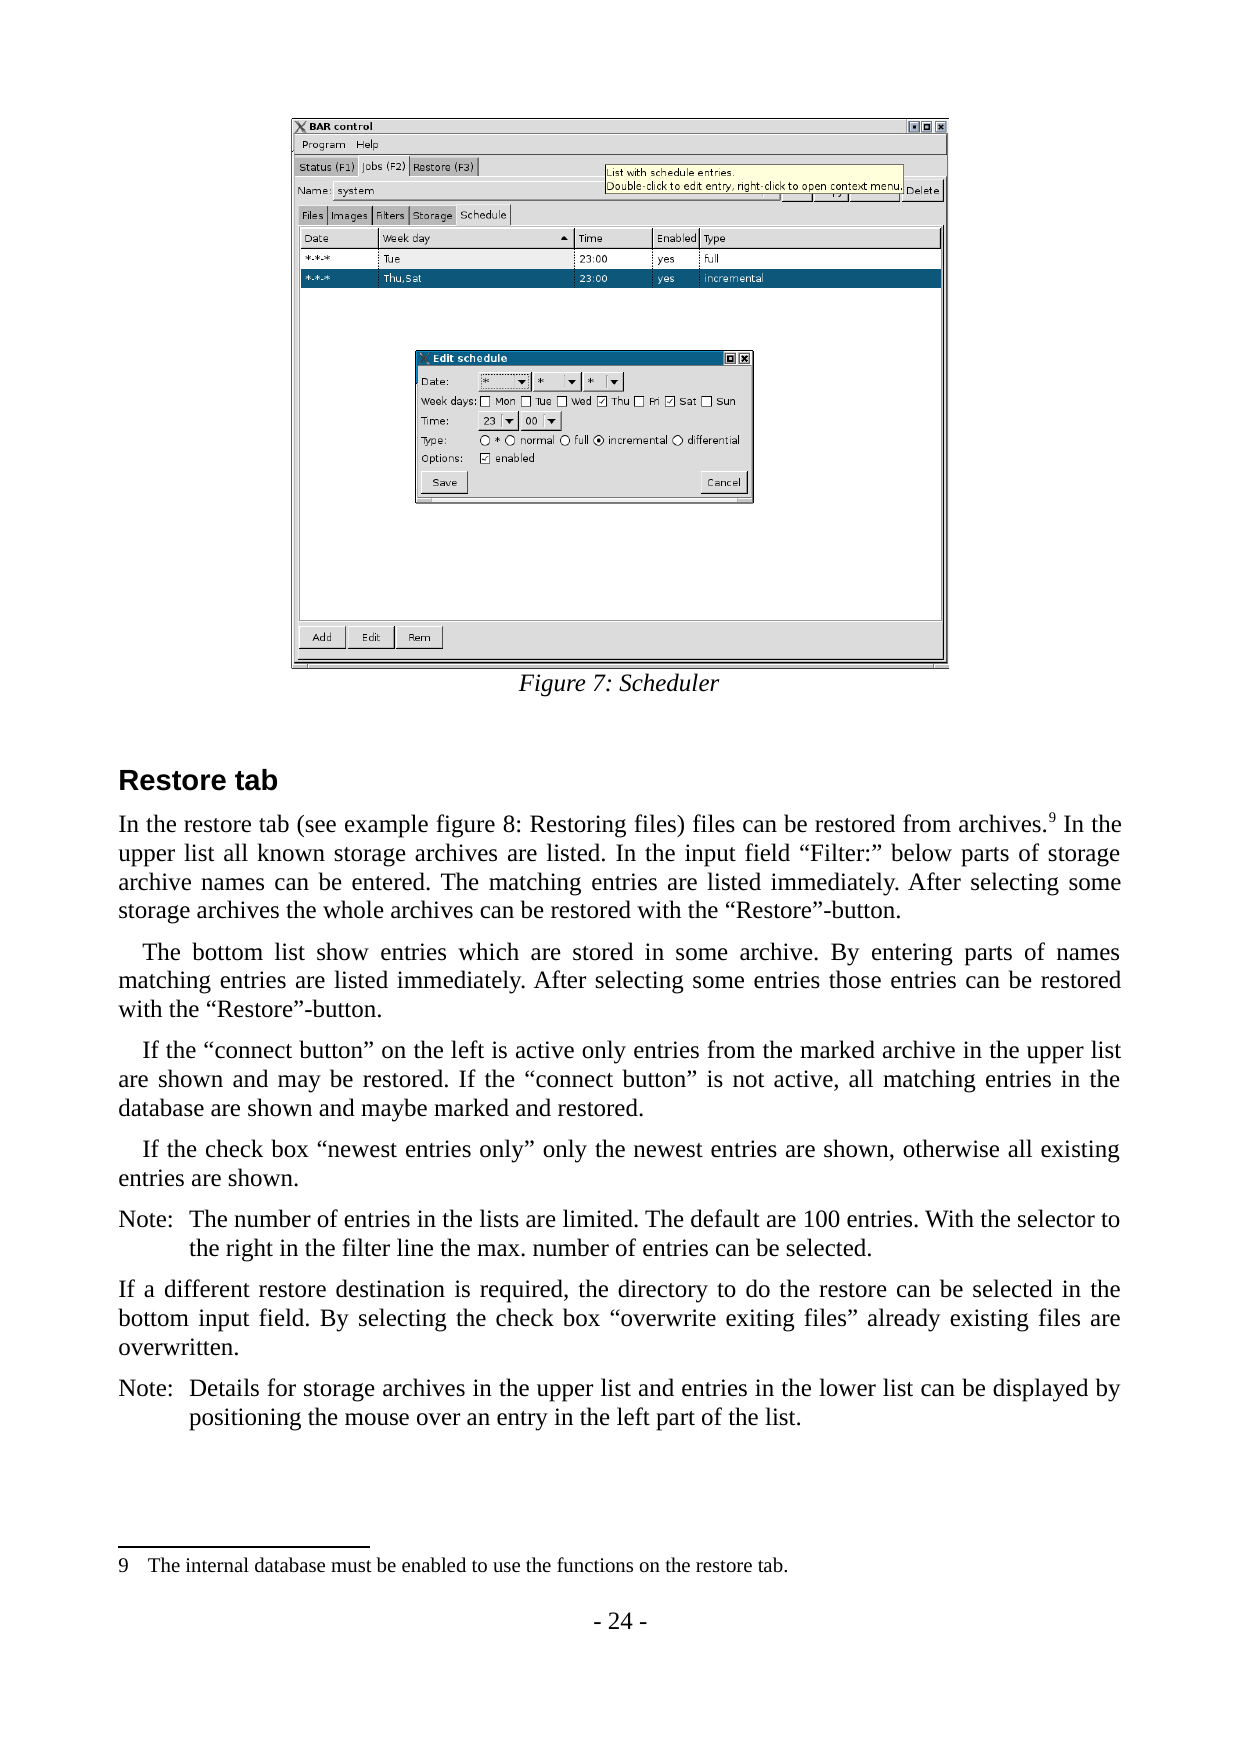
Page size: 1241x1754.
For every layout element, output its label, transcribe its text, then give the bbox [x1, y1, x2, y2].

text If the check box “newest entries only” only the newest entries are shown, otherwise all existing entries are shown. [118, 1134, 1122, 1192]
text Note: Details for storage archives in the upper list and entries in the lower list can be displayed by positioning the mouse over an entry in the left part of the list. [118, 1373, 1122, 1430]
text In the restore tab (see example figure 8: Restoring files) files can be restored from archives. In the upper list all known storage archives are listed. In the input field “Filter:” below parts of storage archive names can be entered. The matching entries are listed immediately. After selecting some storage archives the whole archives can be restored with the “Restore”-button. [118, 809, 1122, 924]
text The internal database must be enabled to use the functions on the restore tab. [118, 1553, 1122, 1577]
text The bottom list show entries which are stored in some archive. By entering parts of names matching entries are listed immediately. After selecting some entries those entries can be restored with the “Restore”-button. [118, 937, 1122, 1023]
picture [291, 118, 949, 669]
text Note: The number of entries in the lists are limited. The default are 100 entries. With the selector to the right in the filter line the max. number of entries can be selected. [118, 1204, 1122, 1262]
subtitle Restore tab [118, 763, 1122, 797]
text Figure 7: Scheduler [291, 669, 949, 697]
text If the “connect button” on the left is active only entries from the marked archive in the upper list are shown and may be restored. If the “connect button” is not active, all matching entries in the database are shown and maybe marked and restored. [118, 1035, 1122, 1122]
text If a different restore destination is required, the directory to do the restore can be selected in the bottom input field. By selecting the check box “overwrite exiting files” already existing files are overwritten. [118, 1274, 1122, 1360]
